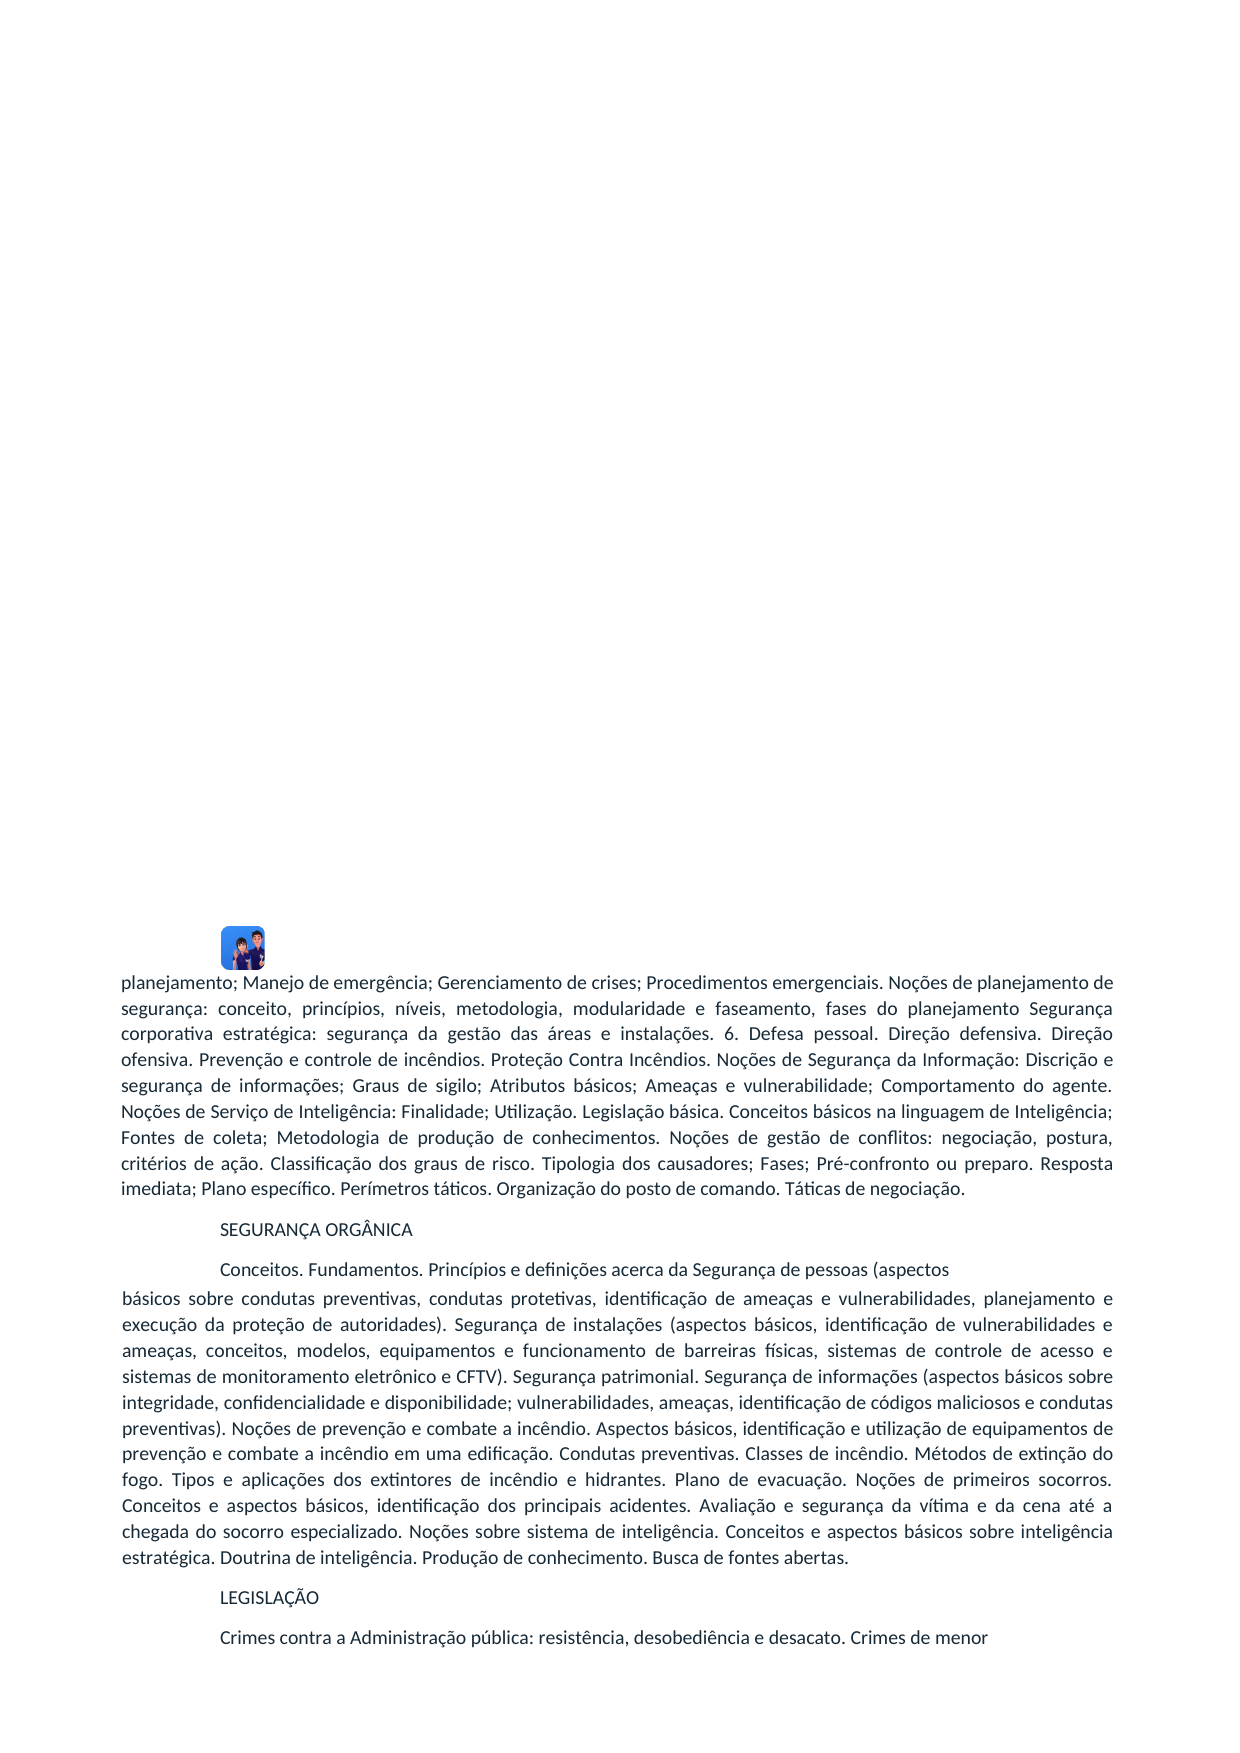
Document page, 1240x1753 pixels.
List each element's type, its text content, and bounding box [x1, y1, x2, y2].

text Crimes contra a Administração pública: resistência, desobediência e desacato. Crimes de menor [220, 1626, 1115, 1650]
text SEGURANÇA ORGÂNICA [220, 1217, 1115, 1241]
text planejamento; Manejo de emergência; Gerenciamento de crises; Procedimentos emergenciais. Noções de planejamento de segurança: conceito, princípios, níveis, metodologia, modularidade e faseamento, fases do planejamento Segurança corporativa estratégica: segurança da gestão das áreas e instalações. 6. Defesa pessoal. Direção defensiva. Direção ofensiva. Prevenção e controle de incêndios. Proteção Contra Incêndios. Noções de Segurança da Informação: Discrição e segurança de informações; Graus de sigilo; Atributos básicos; Ameaças e vulnerabilidade; Comportamento do agente. Noções de Serviço de Inteligência: Finalidade; Utilização. Legislação básica. Conceitos básicos na linguagem de Inteligência; Fontes de coleta; Metodologia de produção de conhecimentos. Noções de gestão de conflitos: negociação, postura, critérios de ação. Classificação dos graus de risco. Tipologia dos causadores; Fases; Pré-confronto ou preparo. Resposta imediata; Plano específico. Perímetros táticos. Organização do posto de comando. Táticas de negociação. [121, 970, 1115, 1201]
text LEGISLAÇÃO [220, 1585, 1115, 1609]
text básicos sobre condutas preventivas, condutas protetivas, identificação de ameaças e vulnerabilidades, planejamento e execução da proteção de autoridades). Segurança de instalações (aspectos básicos, identificação de vulnerabilidades e ameaças, conceitos, modelos, equipamentos e funcionamento de barreiras físicas, sistemas de controle de acesso e sistemas de monitoramento eletrônico e CFTV). Segurança patrimonial. Segurança de informações (aspectos básicos sobre integridade, confidencialidade e disponibilidade; vulnerabilidades, ameaças, identificação de códigos maliciosos e condutas preventivas). Noções de prevenção e combate a incêndio. Aspectos básicos, identificação e utilização de equipamentos de prevenção e combate a incêndio em uma edificação. Condutas preventivas. Classes de incêndio. Métodos de extinção do fogo. Tipos e aplicações dos extintores de incêndio e hidrantes. Plano de evacuação. Noções de primeiros socorros. Conceitos e aspectos básicos, identificação dos principais acidentes. Avaliação e segurança da vítima e da cena até a chegada do socorro especializado. Noções sobre sistema de inteligência. Conceitos e aspectos básicos sobre inteligência estratégica. Doutrina de inteligência. Produção de conhecimento. Busca de fontes abertas. [122, 1287, 1115, 1569]
text Conceitos. Fundamentos. Princípios e definições acerca da Segurança de pessoas (aspectos [220, 1257, 1115, 1281]
